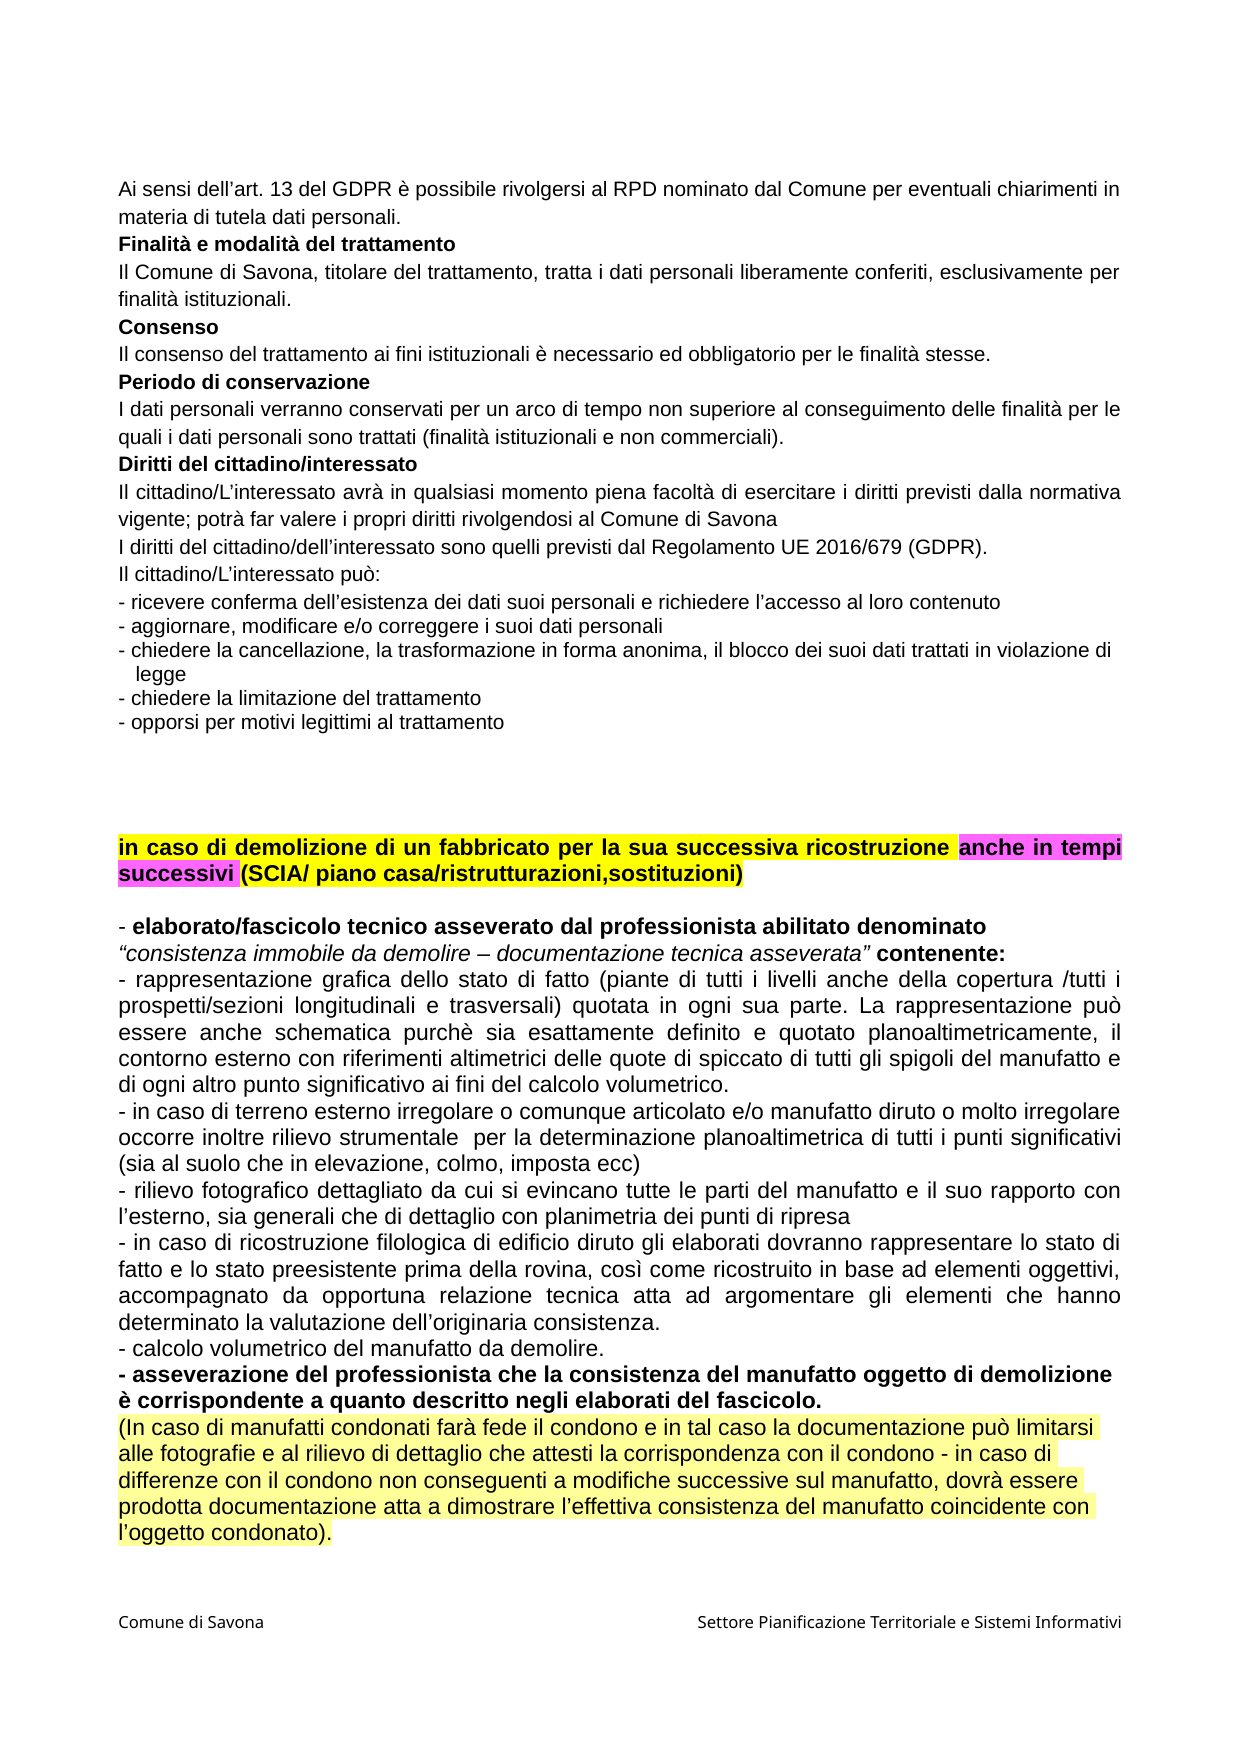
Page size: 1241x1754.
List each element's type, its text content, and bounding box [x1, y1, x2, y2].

text - rilievo fotografico dettagliato da cui si evincano tutte le parti del manufatto e il suo rapporto con l’esterno, sia generali che di dettaglio con planimetria dei punti di ripresa [118, 1177, 1122, 1229]
text in caso di demolizione di un fabbricato per la sua successiva ricostruzione anche in tempi successivi (SCIA/ piano casa/ristrutturazioni,sostituzioni) [118, 834, 1122, 887]
text Ai sensi dell’art. 13 del GDPR è possibile rivolgersi al RPD nominato dal Comune per eventuali chiarimenti in materia di tutela dati personali. [118, 177, 1122, 229]
text (In caso di manufatti condonati farà fede il condono e in tal caso la documentazione può limitarsi alle fotografie e al rilievo di dettaglio che attesti la corrispondenza con il condono - in caso di differenze con il condono non conseguenti a modifiche successive sul manufatto, dovrà essere prodotta documentazione atta a dimostrare l’effettiva consistenza del manufatto coincidente con l’oggetto condonato). [118, 1414, 1122, 1546]
text - ricevere conferma dell’esistenza dei dati suoi personali e richiedere l’accesso al loro contenuto [118, 590, 1122, 614]
text - calcolo volumetrico del manufatto da demolire. [118, 1335, 1122, 1361]
text - aggiornare, modificare e/o correggere i suoi dati personali [118, 614, 1122, 638]
text - elaborato/fascicolo tecnico asseverato dal professionista abilitato denominato “consistenza immobile da demolire – documentazione tecnica asseverata” contenente: [118, 913, 1122, 966]
text - asseverazione del professionista che la consistenza del manufatto oggetto di demolizione è corrispondente a quanto descritto negli elaborati del fascicolo. [118, 1361, 1122, 1414]
text Il cittadino/L’interessato avrà in qualsiasi momento piena facoltà di esercitare i diritti previsti dalla normativa vigente; potrà far valere i propri diritti rivolgendosi al Comune di Savona [118, 480, 1122, 531]
text Il Comune di Savona, titolare del trattamento, tratta i dati personali liberamente conferiti, esclusivamente per finalità istituzionali. [118, 260, 1122, 311]
text I dati personali verranno conservati per un arco di tempo non superiore al conseguimento delle finalità per le quali i dati personali sono trattati (finalità istituzionali e non commerciali). [118, 397, 1122, 449]
text Consenso [118, 315, 1122, 339]
text Diritti del cittadino/interessato [118, 452, 1122, 476]
text - in caso di terreno esterno irregolare o comunque articolato e/o manufatto diruto o molto irregolare occorre inoltre rilievo strumentale per la determinazione planoaltimetrica di tutti i punti significativi (sia al suolo che in elevazione, colmo, imposta ecc) [118, 1098, 1122, 1177]
text Il cittadino/L’interessato può: [118, 562, 1122, 586]
text - rappresentazione grafica dello stato di fatto (piante di tutti i livelli anche della copertura /tutti i prospetti/sezioni longitudinali e trasversali) quotata in ogni sua parte. La rappresentazione può essere anche schematica purchè sia esattamente definito e quotato planoaltimetricamente, il contorno esterno con riferimenti altimetrici delle quote di spiccato di tutti gli spigoli del manufatto e di ogni altro punto significativo ai fini del calcolo volumetrico. [118, 966, 1122, 1098]
text Il consenso del trattamento ai fini istituzionali è necessario ed obbligatorio per le finalità stesse. [118, 342, 1122, 366]
text - chiedere la cancellazione, la trasformazione in forma anonima, il blocco dei suoi dati trattati in violazione di [118, 638, 1122, 662]
text Periodo di conservazione [118, 370, 1122, 394]
text - in caso di ricostruzione filologica di edificio diruto gli elaborati dovranno rappresentare lo stato di fatto e lo stato preesistente prima della rovina, così come ricostruito in base ad elementi oggettivi, accompagnato da opportuna relazione tecnica atta ad argomentare gli elementi che hanno determinato la valutazione dell’originaria consistenza. [118, 1229, 1122, 1335]
text - opporsi per motivi legittimi al trattamento [118, 709, 1122, 733]
text I diritti del cittadino/dell’interessato sono quelli previsti dal Regolamento UE 2016/679 (GDPR). [118, 535, 1122, 559]
text Finalità e modalità del trattamento [118, 232, 1122, 256]
text legge [118, 662, 1122, 686]
text - chiedere la limitazione del trattamento [118, 686, 1122, 709]
